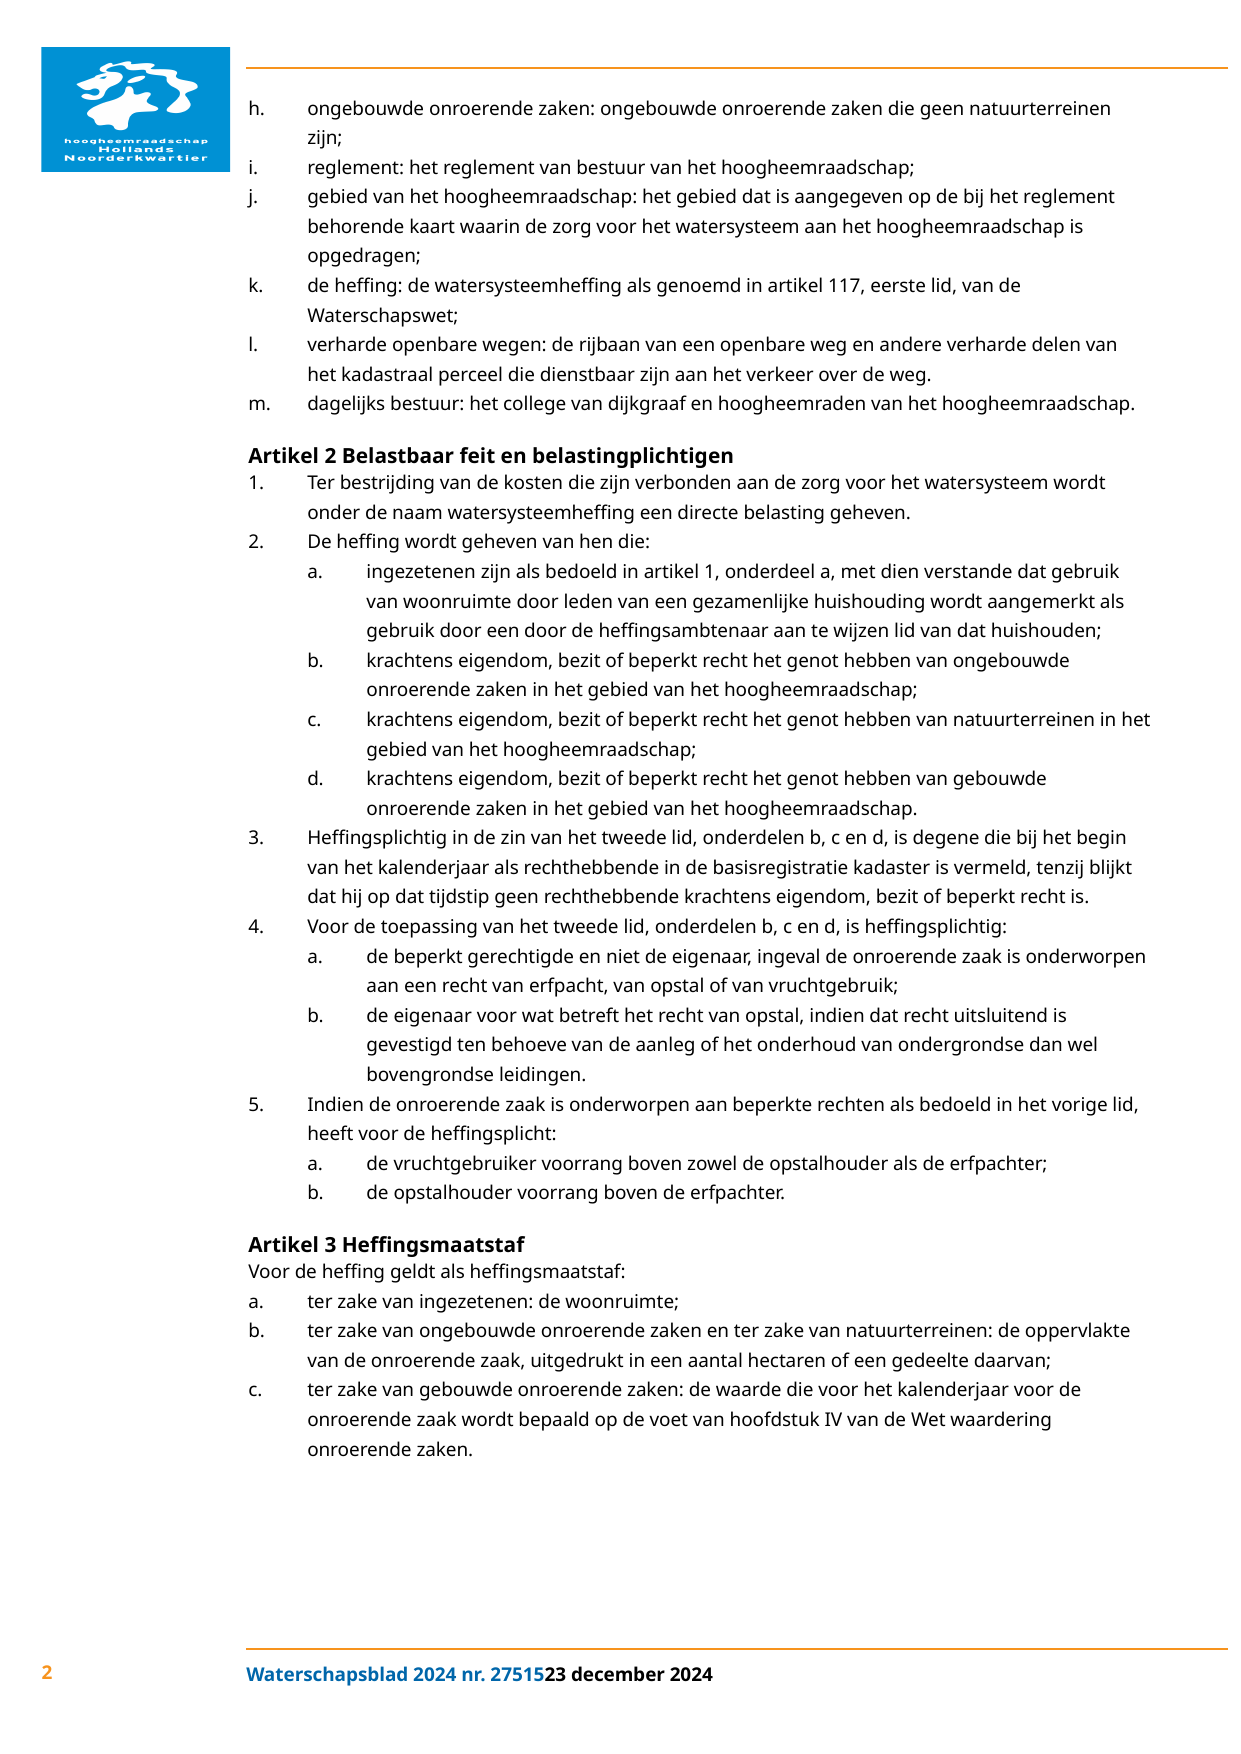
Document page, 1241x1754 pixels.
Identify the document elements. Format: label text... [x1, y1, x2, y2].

list De heffing wordt geheven van hen die: [248, 529, 1152, 554]
list de heffing: de watersysteemheffing als genoemd in artikel 117, eerste lid, van de Waterschapswet; [248, 272, 1152, 328]
list krachtens eigendom, bezit of beperkt recht het genot hebben van natuurterreinen in het gebied van het hoogheemraadschap; [307, 706, 1152, 761]
picture [78, 64, 122, 99]
list de opstalhouder voorrang boven de erfpachter. [307, 1179, 1152, 1205]
list de beperkt gerechtigde en niet de eigenaar, ingeval de onroerende zaak is onderworpen aan een recht van erfpacht, van opstal of van vruchtgebruik; [307, 943, 1152, 998]
list verharde openbare wegen: de rijbaan van een openbare weg en andere verharde delen van het kadastraal perceel die dienstbaar zijn aan het verkeer over de weg. [248, 331, 1152, 387]
list Voor de toepassing van het tweede lid, onderdelen b, c en d, is heffingsplichtig: [248, 913, 1152, 939]
list ter zake van ingezetenen: de woonruimte; [248, 1288, 1152, 1314]
text Voor de heffing geldt als heffingsmaatstaf: [248, 1258, 1152, 1284]
list dagelijks bestuur: het college van dijkgraaf en hoogheemraden van het hoogheemraadschap. [248, 391, 1152, 416]
list de vruchtgebruiker voorrang boven zowel de opstalhouder als de erfpachter; [307, 1150, 1152, 1176]
list gebied van het hoogheemraadschap: het gebied dat is aangegeven op de bij het reglement behorende kaart waarin de zorg voor het watersysteem aan het hoogheemraadschap is opgedragen; [248, 183, 1152, 268]
text Artikel 2 Belastbaar feit en belastingplichtigen [248, 441, 1152, 469]
list ter zake van ongebouwde onroerende zaken en ter zake van natuurterreinen: de oppervlakte van de onroerende zaak, uitgedrukt in een aantal hectaren of een gedeelte daarvan; [248, 1317, 1152, 1373]
list ingezetenen zijn als bedoeld in artikel 1, onderdeel a, met dien verstande dat gebruik van woonruimte door leden van een gezamenlijke huishouding wordt aangemerkt als gebruik door een door de heffingsambtenaar aan te wijzen lid van dat huishouden; [307, 558, 1152, 643]
picture [129, 76, 144, 82]
text Artikel 3 Heffingsmaatstaf [248, 1230, 1152, 1258]
picture [88, 87, 157, 130]
list ter zake van gebouwde onroerende zaken: de waarde die voor het kalenderjaar voor de onroerende zaak wordt bepaald op de voet van hoofdstuk IV van de Wet waardering onroerende zaken. [248, 1377, 1152, 1462]
list krachtens eigendom, bezit of beperkt recht het genot hebben van ongebouwde onroerende zaken in het gebied van het hoogheemraadschap; [307, 647, 1152, 702]
list Ter bestrijding van de kosten die zijn verbonden aan de zorg voor het watersysteem wordt onder de naam watersysteemheffing een directe belasting geheven. [248, 469, 1152, 525]
list de eigenaar voor wat betreft het recht van opstal, indien dat recht uitsluitend is gevestigd ten behoeve van de aanleg of het onderhoud van ondergrondse dan wel bovengrondse leidingen. [307, 1002, 1152, 1087]
list krachtens eigendom, bezit of beperkt recht het genot hebben van gebouwde onroerende zaken in het gebied van het hoogheemraadschap. [307, 765, 1152, 821]
picture [118, 62, 197, 112]
list Heffingsplichtig in de zin van het tweede lid, onderdelen b, c en d, is degene die bij het begin van het kalenderjaar als rechthebbende in de basisregistratie kadaster is vermeld, tenzij blijkt dat hij op dat tijdstip geen rechthebbende krachtens eigendom, bezit of beperkt recht is. [248, 824, 1152, 909]
list reglement: het reglement van bestuur van het hoogheemraadschap; [248, 154, 1152, 180]
list Indien de onroerende zaak is onderworpen aan beperkte rechten als bedoeld in het vorige lid, heeft voor de heffingsplicht: [248, 1091, 1152, 1146]
list ongebouwde onroerende zaken: ongebouwde onroerende zaken die geen natuurterreinen zijn; [248, 95, 1152, 150]
